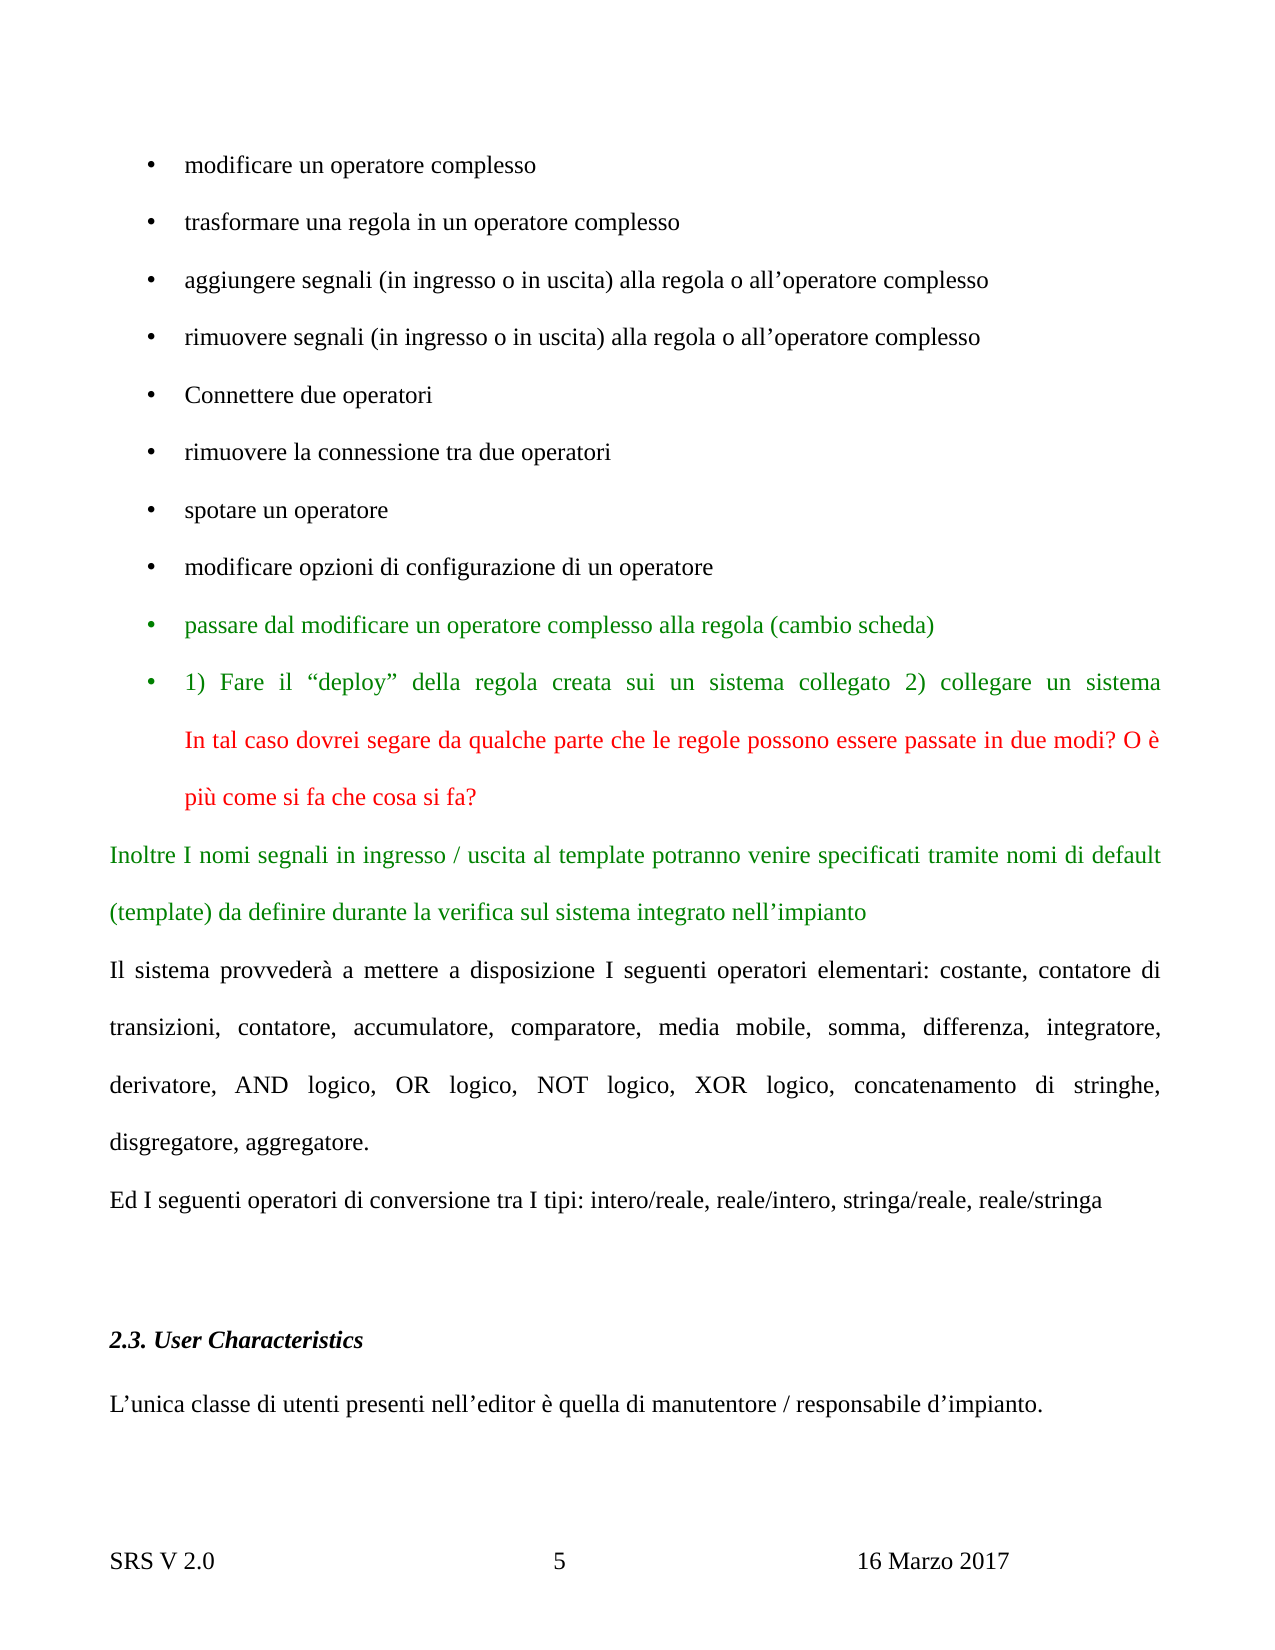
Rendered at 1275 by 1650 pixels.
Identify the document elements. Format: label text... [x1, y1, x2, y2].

list spotare un operatore [147, 495, 1162, 524]
list 1) Fare il “deploy” della regola creata sui un sistema collegato 2) collegare un sistema In tal caso dovrei segare da qualche parte che le regole possono essere passate in due modi? O è più come si fa che cosa si fa? [147, 667, 1162, 811]
list passare dal modificare un operatore complesso alla regola (cambio scheda) [147, 610, 1162, 639]
text Il sistema provvederà a mettere a disposizione I seguenti operatori elementari: costante, contatore di transizioni, contatore, accumulatore, comparatore, media mobile, somma, differenza, integratore, derivatore, AND logico, OR logico, NOT logico, XOR logico, concatenamento di stringhe, disgregatore, aggregatore. [109, 955, 1162, 1156]
list modificare un operatore complesso [147, 150, 1162, 179]
text Inoltre I nomi segnali in ingresso / uscita al template potranno venire specificati tramite nomi di default (template) da definire durante la verifica sul sistema integrato nell’impianto [109, 840, 1162, 926]
list modificare opzioni di configurazione di un operatore [147, 552, 1162, 581]
text Ed I seguenti operatori di conversione tra I tipi: intero/reale, reale/intero, stringa/reale, reale/stringa [109, 1185, 1162, 1214]
list aggiungere segnali (in ingresso o in uscita) alla regola o all’operatore complesso [147, 265, 1162, 294]
list Connettere due operatori [147, 380, 1162, 409]
subtitle 2.3. User Characteristics [109, 1325, 1162, 1354]
list rimuovere la connessione tra due operatori [147, 437, 1162, 466]
text L’unica classe di utenti presenti nell’editor è quella di manutentore / responsabile d’impianto. [109, 1389, 1162, 1417]
list rimuovere segnali (in ingresso o in uscita) alla regola o all’operatore complesso [147, 322, 1162, 351]
list trasformare una regola in un operatore complesso [147, 207, 1162, 236]
